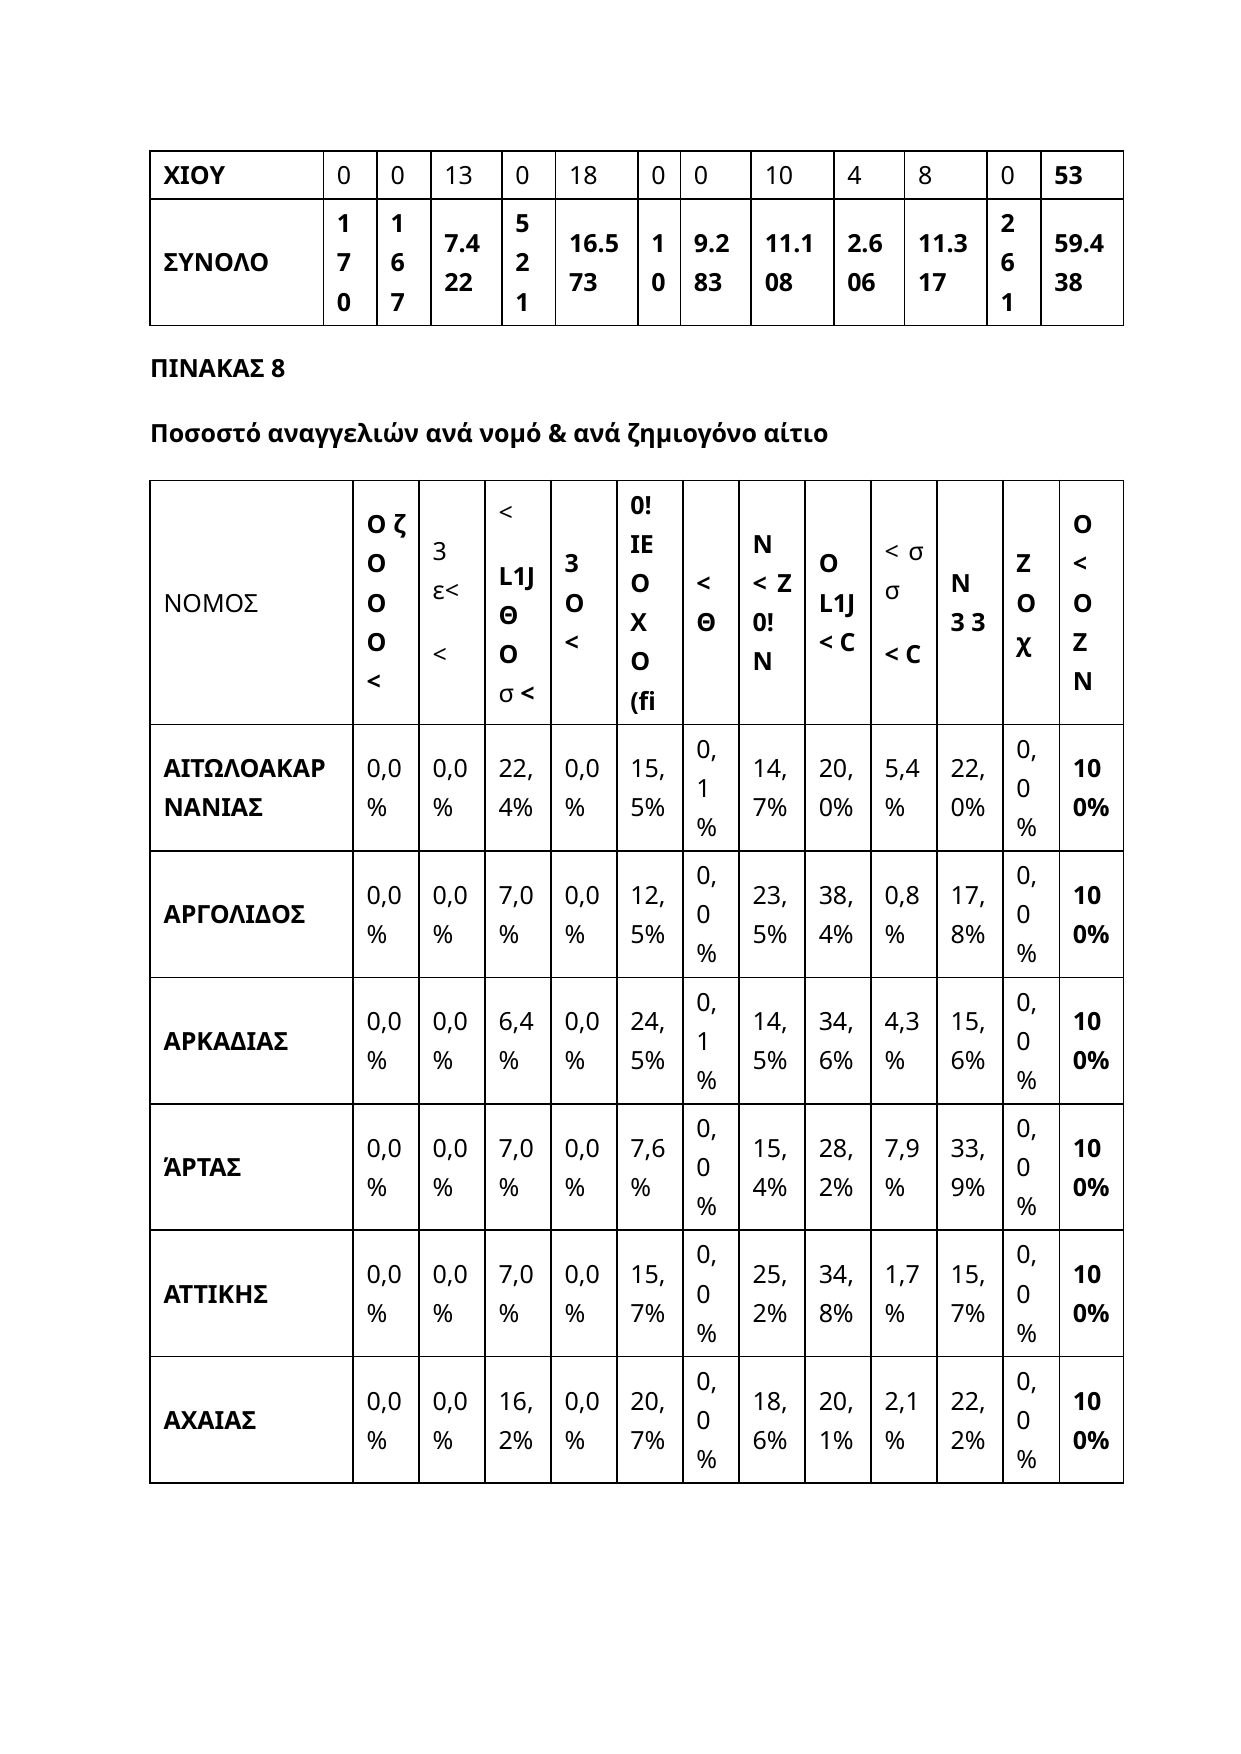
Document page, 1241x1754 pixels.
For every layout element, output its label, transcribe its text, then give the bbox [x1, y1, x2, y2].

table_cell 0,0% [552, 725, 616, 850]
table_cell 28,2% [806, 1105, 870, 1229]
table_cell ΑΙΤΩΛΟΑΚΑΡΝΑΝΙΑΣ [151, 725, 352, 850]
table_cell 0,0% [420, 1357, 484, 1482]
table_cell 100% [1060, 1105, 1123, 1229]
table_cell 170 [324, 200, 376, 324]
table_cell 0 [988, 152, 1040, 198]
table_cell ΧΙΟΥ [151, 152, 323, 198]
table_cell 0 [378, 152, 430, 198]
text ΠΙΝΑΚΑΣ 8 [150, 351, 1090, 385]
table_cell 100% [1060, 1231, 1123, 1356]
table_cell 4 [835, 152, 904, 198]
table_cell 5,4% [872, 725, 936, 850]
table_cell 2,1% [872, 1357, 936, 1482]
table_cell 7,0% [486, 1231, 550, 1356]
table_cell 14,5% [740, 978, 804, 1103]
table_header < Θ [684, 481, 738, 723]
table_cell 0,0% [420, 852, 484, 976]
table_cell 0,0% [1004, 1357, 1059, 1482]
table_cell 0,0% [420, 978, 484, 1103]
table_cell 0,0% [420, 1105, 484, 1229]
table_cell 10 [752, 152, 833, 198]
table_cell 22,0% [938, 725, 1002, 850]
table_cell 18,6% [740, 1357, 804, 1482]
table_header Ν < Ζ 0! Ν [740, 481, 804, 723]
table_header Ο L1J < C [806, 481, 870, 723]
table_cell 7,0% [486, 1105, 550, 1229]
table_cell 53 [1042, 152, 1123, 198]
table_header < σ σ < C [872, 481, 936, 723]
table_cell 8 [905, 152, 986, 198]
table_cell 23,5% [740, 852, 804, 976]
table_cell 34,8% [806, 1231, 870, 1356]
table_cell 0 [324, 152, 376, 198]
table_cell 10 [639, 200, 680, 324]
table_cell 16,2% [486, 1357, 550, 1482]
table_header 3 Ο < [552, 481, 616, 723]
table_cell 0,0% [684, 852, 738, 976]
table_cell 0,0% [684, 1231, 738, 1356]
table_cell 15,6% [938, 978, 1002, 1103]
table_cell 0,0% [1004, 725, 1059, 850]
table_cell 0,0% [552, 1231, 616, 1356]
table_cell 1,7% [872, 1231, 936, 1356]
table_cell 100% [1060, 1357, 1123, 1482]
table_cell 0,0% [684, 1105, 738, 1229]
table_cell 15,7% [618, 1231, 682, 1356]
table_cell 100% [1060, 978, 1123, 1103]
table_cell 17,8% [938, 852, 1002, 976]
table_cell 521 [503, 200, 555, 324]
table_cell 38,4% [806, 852, 870, 976]
table_cell 0,8% [872, 852, 936, 976]
table_cell 7,6% [618, 1105, 682, 1229]
table_cell 0,0% [354, 1105, 418, 1229]
table_header ΝΟΜΟΣ [151, 481, 352, 723]
table_header Ν 3 3 [938, 481, 1002, 723]
table_header Ο ζ Ο Ο Ο < [354, 481, 418, 723]
table_cell 0,0% [420, 1231, 484, 1356]
table_cell 4,3% [872, 978, 936, 1103]
table_cell 11.108 [752, 200, 833, 324]
table_cell 15,4% [740, 1105, 804, 1229]
table_cell 261 [988, 200, 1040, 324]
table_cell 22,2% [938, 1357, 1002, 1482]
table_cell 0 [503, 152, 555, 198]
table_header < L1J Θ Ο σ < [486, 481, 550, 723]
table_cell 15,7% [938, 1231, 1002, 1356]
table_cell 20,1% [806, 1357, 870, 1482]
table_cell 7,9% [872, 1105, 936, 1229]
table_cell 6,4% [486, 978, 550, 1103]
table_cell 0,0% [1004, 978, 1059, 1103]
table_cell 0 [681, 152, 750, 198]
table_header 0! ΙΕ Ο Χ Ο (fi [618, 481, 682, 723]
table_cell 0,0% [1004, 1105, 1059, 1229]
table_cell 100% [1060, 852, 1123, 976]
table_cell 0,0% [684, 1357, 738, 1482]
table_cell 59.438 [1042, 200, 1123, 324]
table_cell 12,5% [618, 852, 682, 976]
table_cell 16.573 [556, 200, 637, 324]
table_cell 0,0% [1004, 852, 1059, 976]
table_cell 0,0% [420, 725, 484, 850]
table_cell 0,0% [354, 725, 418, 850]
table_cell 0,0% [1004, 1231, 1059, 1356]
table_cell 13 [432, 152, 501, 198]
table_cell 0 [639, 152, 680, 198]
table_cell 7.422 [432, 200, 501, 324]
table_cell 11.317 [905, 200, 986, 324]
table_cell 0,0% [354, 978, 418, 1103]
table_cell ΣΥΝΟΛΟ [151, 200, 323, 324]
table_cell 167 [378, 200, 430, 324]
table_cell 20,0% [806, 725, 870, 850]
table_cell 22,4% [486, 725, 550, 850]
table_cell 0,0% [354, 1357, 418, 1482]
table_cell 0,0% [552, 852, 616, 976]
table_cell ΑΡΓΟΛΙΔΟΣ [151, 852, 352, 976]
table_cell ΑΤΤΙΚΗΣ [151, 1231, 352, 1356]
table_cell 0,1% [684, 725, 738, 850]
table_cell 33,9% [938, 1105, 1002, 1229]
table_cell 0,0% [552, 1105, 616, 1229]
table_cell 14,7% [740, 725, 804, 850]
table_header Ο < Ο Ζ Ν [1060, 481, 1123, 723]
table_cell ΑΡΚΑΔΙΑΣ [151, 978, 352, 1103]
table_header Ζ Ο χ [1004, 481, 1059, 723]
table_cell 9.283 [681, 200, 750, 324]
table_cell 34,6% [806, 978, 870, 1103]
table_cell 0,0% [354, 852, 418, 976]
table_cell ΑΧΑΙΑΣ [151, 1357, 352, 1482]
table_cell 20,7% [618, 1357, 682, 1482]
table_cell 25,2% [740, 1231, 804, 1356]
text Ποσοστό αναγγελιών ανά νομό & ανά ζημιογόνο αίτιο [150, 415, 1090, 449]
table_cell ΆΡΤΑΣ [151, 1105, 352, 1229]
table_cell 2.606 [835, 200, 904, 324]
table_cell 100% [1060, 725, 1123, 850]
table_cell 18 [556, 152, 637, 198]
table_cell 24,5% [618, 978, 682, 1103]
table_cell 7,0% [486, 852, 550, 976]
table_header 3 ε< < [420, 481, 484, 723]
table_cell 15,5% [618, 725, 682, 850]
table_cell 0,0% [552, 1357, 616, 1482]
table_cell 0,0% [552, 978, 616, 1103]
table_cell 0,0% [354, 1231, 418, 1356]
table_cell 0,1% [684, 978, 738, 1103]
